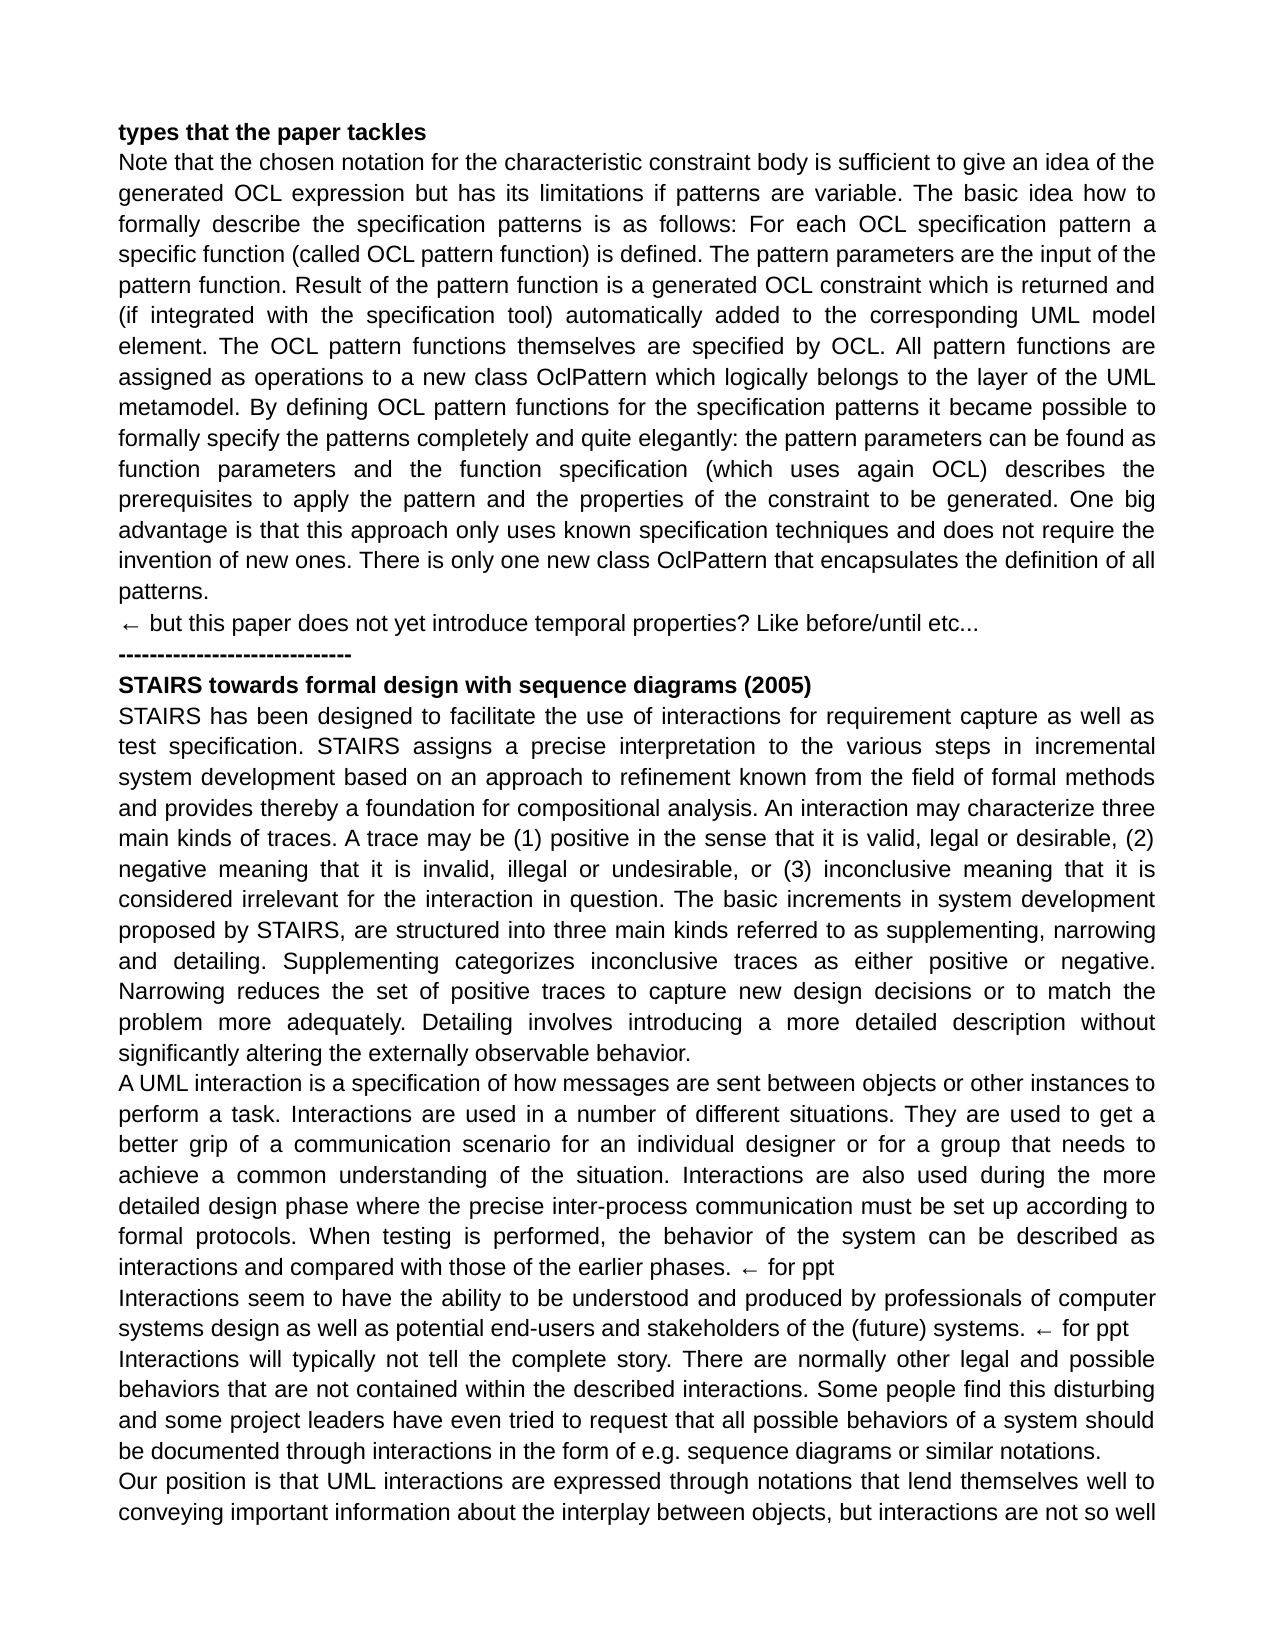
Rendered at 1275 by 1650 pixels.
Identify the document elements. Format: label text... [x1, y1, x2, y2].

text Note that the chosen notation for the characteristic constraint body is sufficient to give an idea of the generated OCL expression but has its limitations if patterns are variable. The basic idea how to formally describe the specification patterns is as follows: For each OCL specification pattern a specific function (called OCL pattern function) is defined. The pattern parameters are the input of the pattern function. Result of the pattern function is a generated OCL constraint which is returned and (if integrated with the specification tool) automatically added to the corresponding UML model element. The OCL pattern functions themselves are specified by OCL. All pattern functions are assigned as operations to a new class OclPattern which logically belongs to the layer of the UML metamodel. By defining OCL pattern functions for the specification patterns it became possible to formally specify the patterns completely and quite elegantly: the pattern parameters can be found as function parameters and the function specification (which uses again OCL) describes the prerequisites to apply the pattern and the properties of the constraint to be generated. One big advantage is that this approach only uses known specification techniques and does not require the invention of new ones. There is only one new class OclPattern that encapsulates the definition of all patterns. [118, 149, 1157, 604]
text Interactions seem to have the ability to be understood and produced by professionals of computer systems design as well as potential end-users and stakeholders of the (future) systems. ← for ppt [118, 1284, 1157, 1341]
text Interactions will typically not tell the complete story. There are normally other legal and possible behaviors that are not contained within the described interactions. Some people find this disturbing and some project leaders have even tried to request that all possible behaviors of a system should be documented through interactions in the form of e.g. sequence diagrams or similar notations. [118, 1345, 1157, 1464]
text ← but this paper does not yet introduce temporal properties? Like before/until etc... [118, 608, 1157, 637]
text STAIRS has been designed to facilitate the use of interactions for requirement capture as well as test specification. STAIRS assigns a precise interpretation to the various steps in incremental system development based on an approach to refinement known from the field of formal methods and provides thereby a foundation for compositional analysis. An interaction may characterize three main kinds of traces. A trace may be (1) positive in the sense that it is valid, legal or desirable, (2) negative meaning that it is invalid, illegal or undesirable, or (3) inconclusive meaning that it is considered irrelevant for the interaction in question. The basic increments in system development proposed by STAIRS, are structured into three main kinds referred to as supplementing, narrowing and detailing. Supplementing categorizes inconclusive traces as either positive or negative. Narrowing reduces the set of positive traces to capture new design decisions or to match the problem more adequately. Detailing involves introducing a more detailed description without significantly altering the externally observable behavior. [118, 702, 1157, 1066]
text STAIRS towards formal design with sequence diagrams (2005) [118, 671, 1157, 698]
text types that the paper tackles [118, 118, 1157, 145]
text A UML interaction is a specification of how messages are sent between objects or other instances to perform a task. Interactions are used in a number of different situations. They are used to get a better grip of a communication scenario for an individual designer or for a group that needs to achieve a common understanding of the situation. Interactions are also used during the more detailed design phase where the precise inter-process communication must be set up according to formal protocols. When testing is performed, the behavior of the system can be described as interactions and compared with those of the earlier phases. ← for ppt [118, 1069, 1157, 1280]
text ------------------------------ [118, 641, 1157, 668]
text Our position is that UML interactions are expressed through notations that lend themselves well to conveying important information about the interplay between objects, but interactions are not so well [118, 1468, 1157, 1525]
